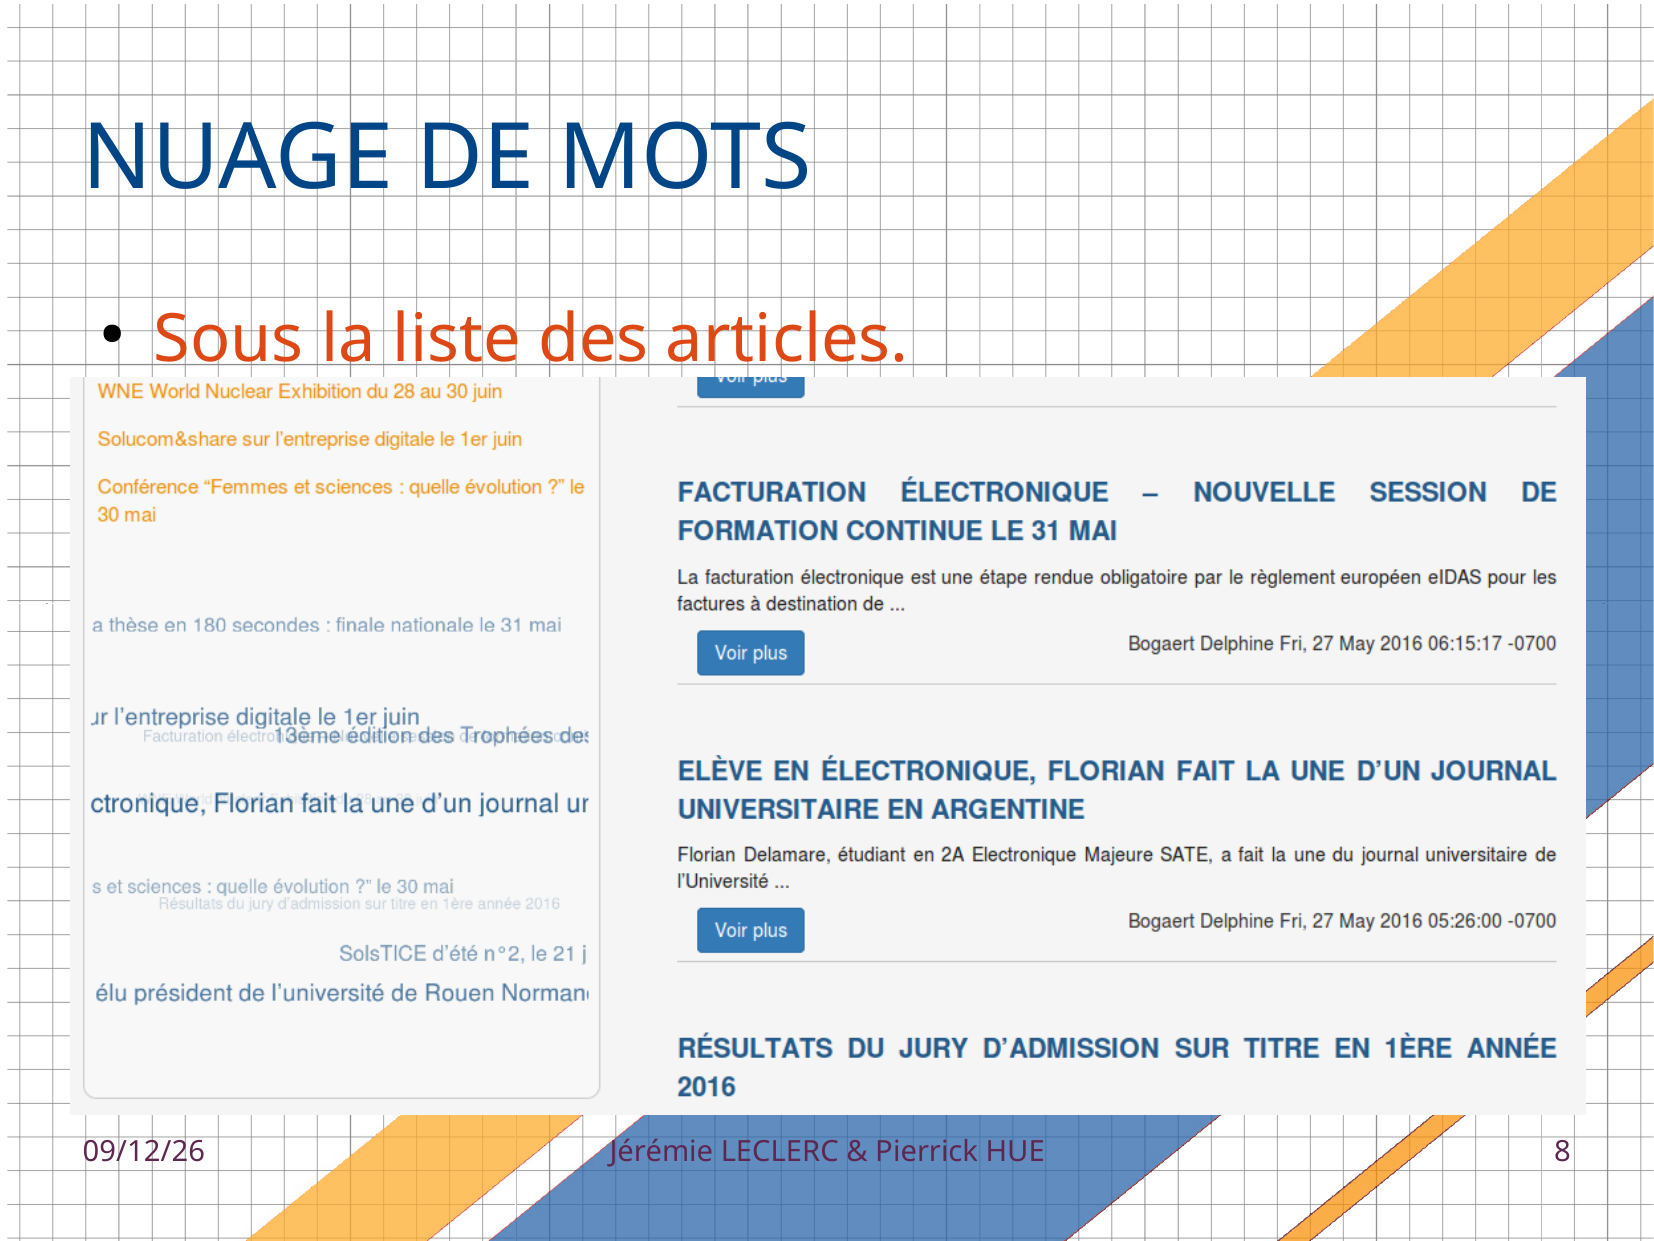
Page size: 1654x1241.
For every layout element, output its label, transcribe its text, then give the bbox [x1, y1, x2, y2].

picture [7, 4, 1654, 1241]
list Sous la liste des articles. [82, 290, 1571, 377]
title Nuage de mots [82, 49, 1571, 257]
